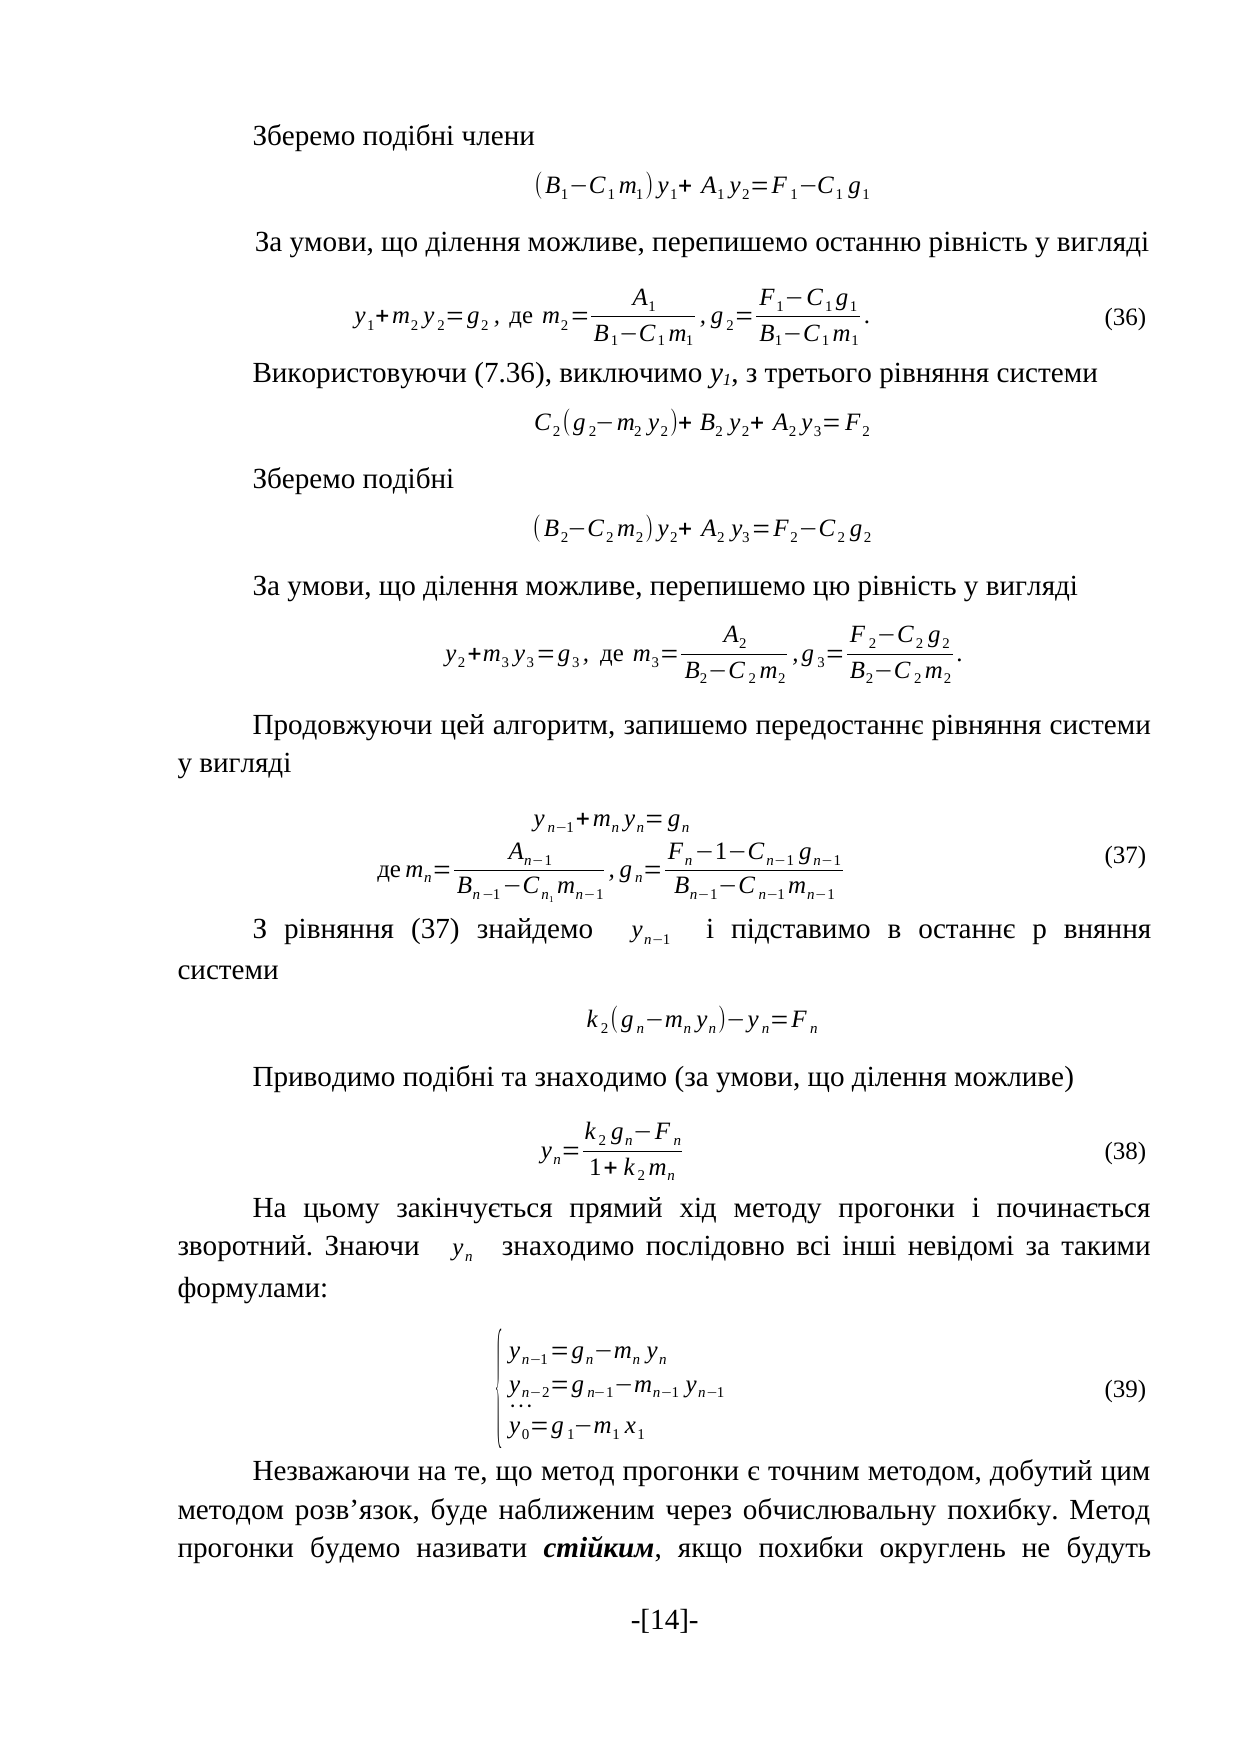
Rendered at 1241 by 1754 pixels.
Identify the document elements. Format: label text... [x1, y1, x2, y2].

text За умови, що ділення можливе, перепишемо останню рівність у вигляді [177, 224, 1152, 258]
text Зберемо подібні [177, 462, 1152, 495]
text Незважаючи на те, що метод прогонки є точним методом, добутий цим методом розв’язок, буде наближеним через обчислювальну похибку. Метод прогонки будемо називати стійким, якщо похибки округлень не будуть [177, 1453, 1152, 1564]
table_header (38) [1043, 1112, 1152, 1190]
table_header (36) [1043, 278, 1152, 355]
text За умови, що ділення можливе, перепишемо цю рівність у вигляді [177, 568, 1152, 601]
table_header (37) [1043, 799, 1152, 911]
table_header [177, 1112, 1043, 1190]
text З рівняння (37) знайдемо і підставимо в останнє р вняння системи [177, 911, 1152, 986]
text Приводимо подібні та знаходимо (за умови, що ділення можливе) [177, 1059, 1152, 1092]
table_header [177, 278, 1043, 355]
text На цьому закінчується прямий хід методу прогонки і починається зворотний. Знаючи знаходимо послідовно всі інші невідомі за такими формулами: [177, 1190, 1152, 1303]
text Зберемо подібні члени [177, 118, 1152, 152]
table_header [177, 1323, 1043, 1453]
text Продовжуючи цей алгоритм, запишемо передостаннє рівняння системи у вигляді [177, 707, 1152, 779]
table_header (39) [1043, 1323, 1152, 1453]
text Використовуючи (7.36), виключимо y1, з третього рівняння системи [177, 355, 1152, 389]
table_header [177, 799, 1043, 911]
